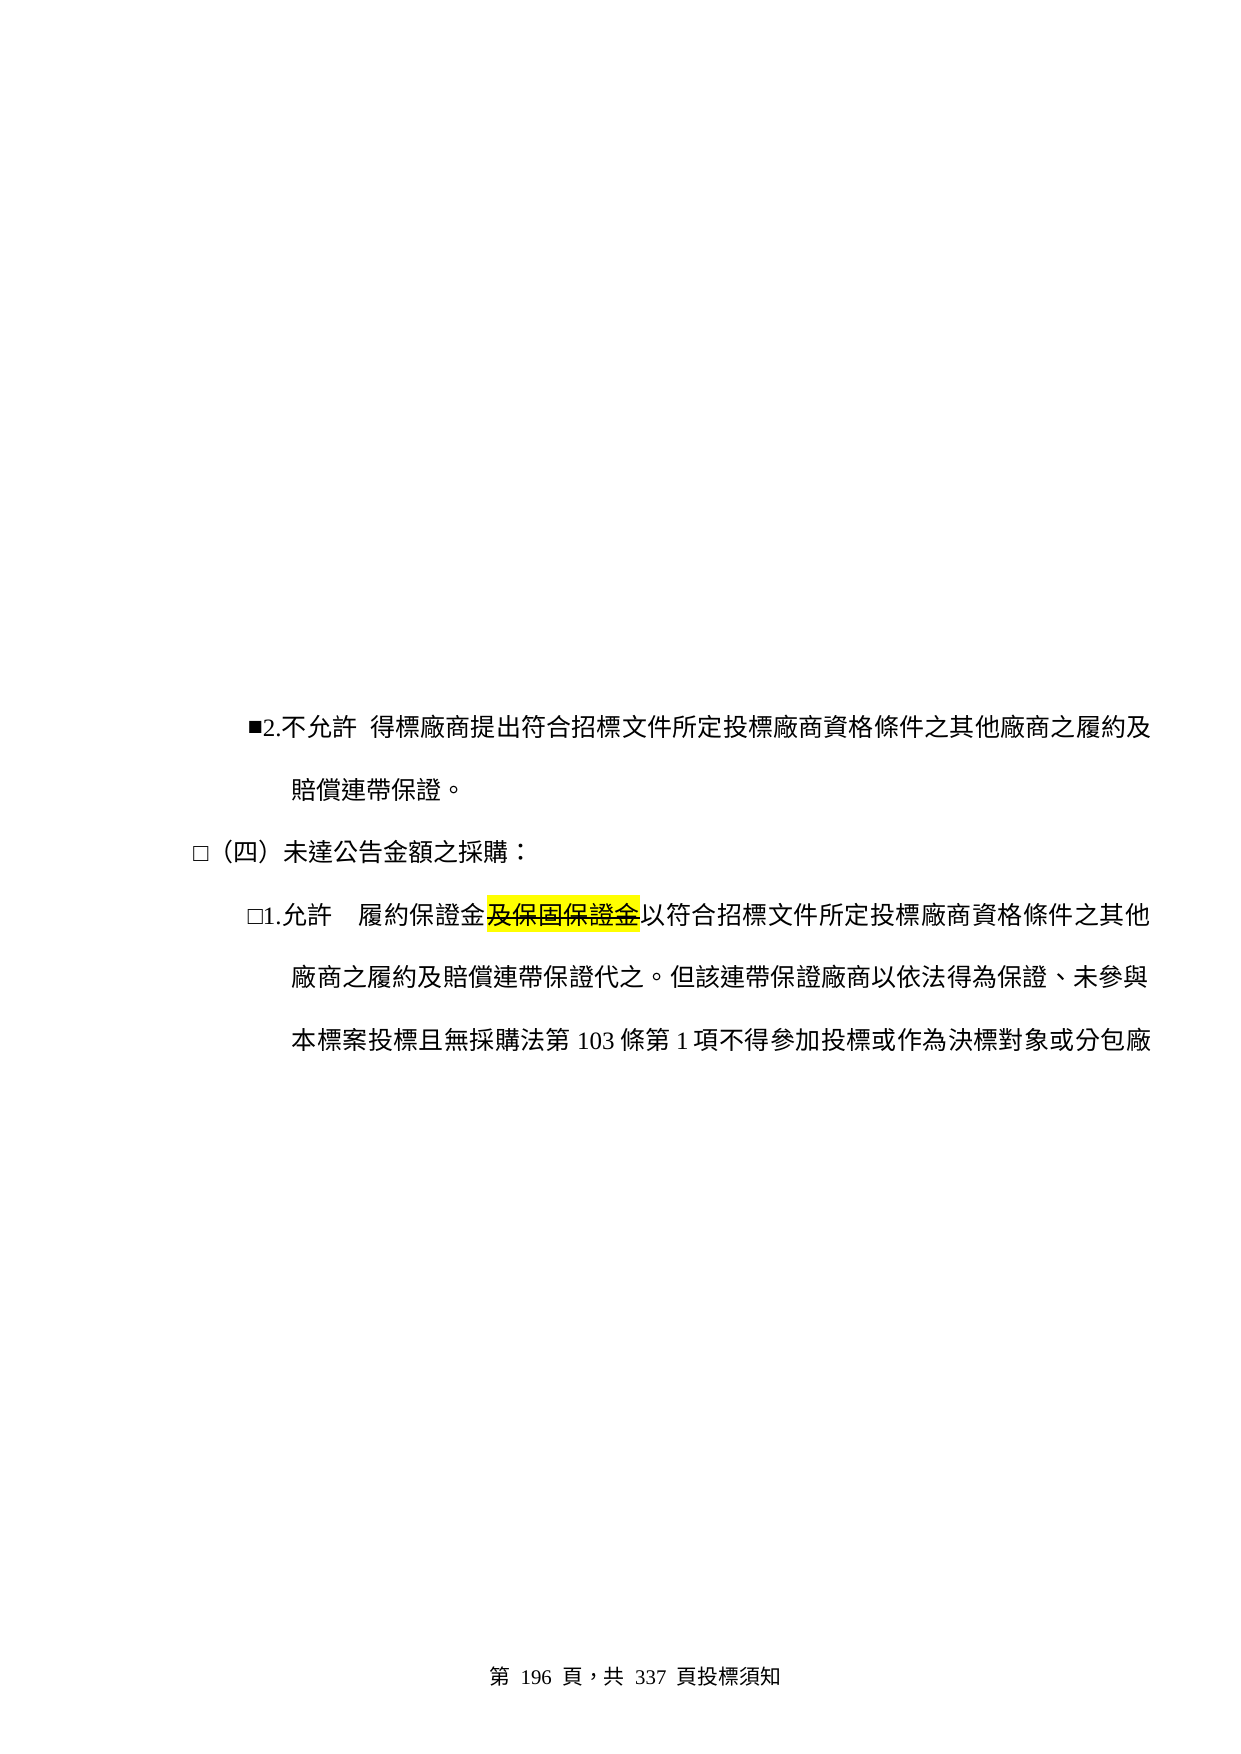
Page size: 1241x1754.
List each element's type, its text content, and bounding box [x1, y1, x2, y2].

text □（四）未達公告金額之採購： [193, 809, 1152, 872]
text □1.允許 履約保證金及保固保證金以符合招標文件所定投標廠商資格條件之其他廠商之履約及賠償連帶保證代之。但該連帶保證廠商以依法得為保證、未參與本標案投標且無採購法第103條第1項不得參加投標或作為決標對象或分包廠 [248, 872, 1152, 1059]
text ■2.不允許 得標廠商提出符合招標文件所定投標廠商資格條件之其他廠商之履約及賠償連帶保證。 [248, 684, 1152, 809]
